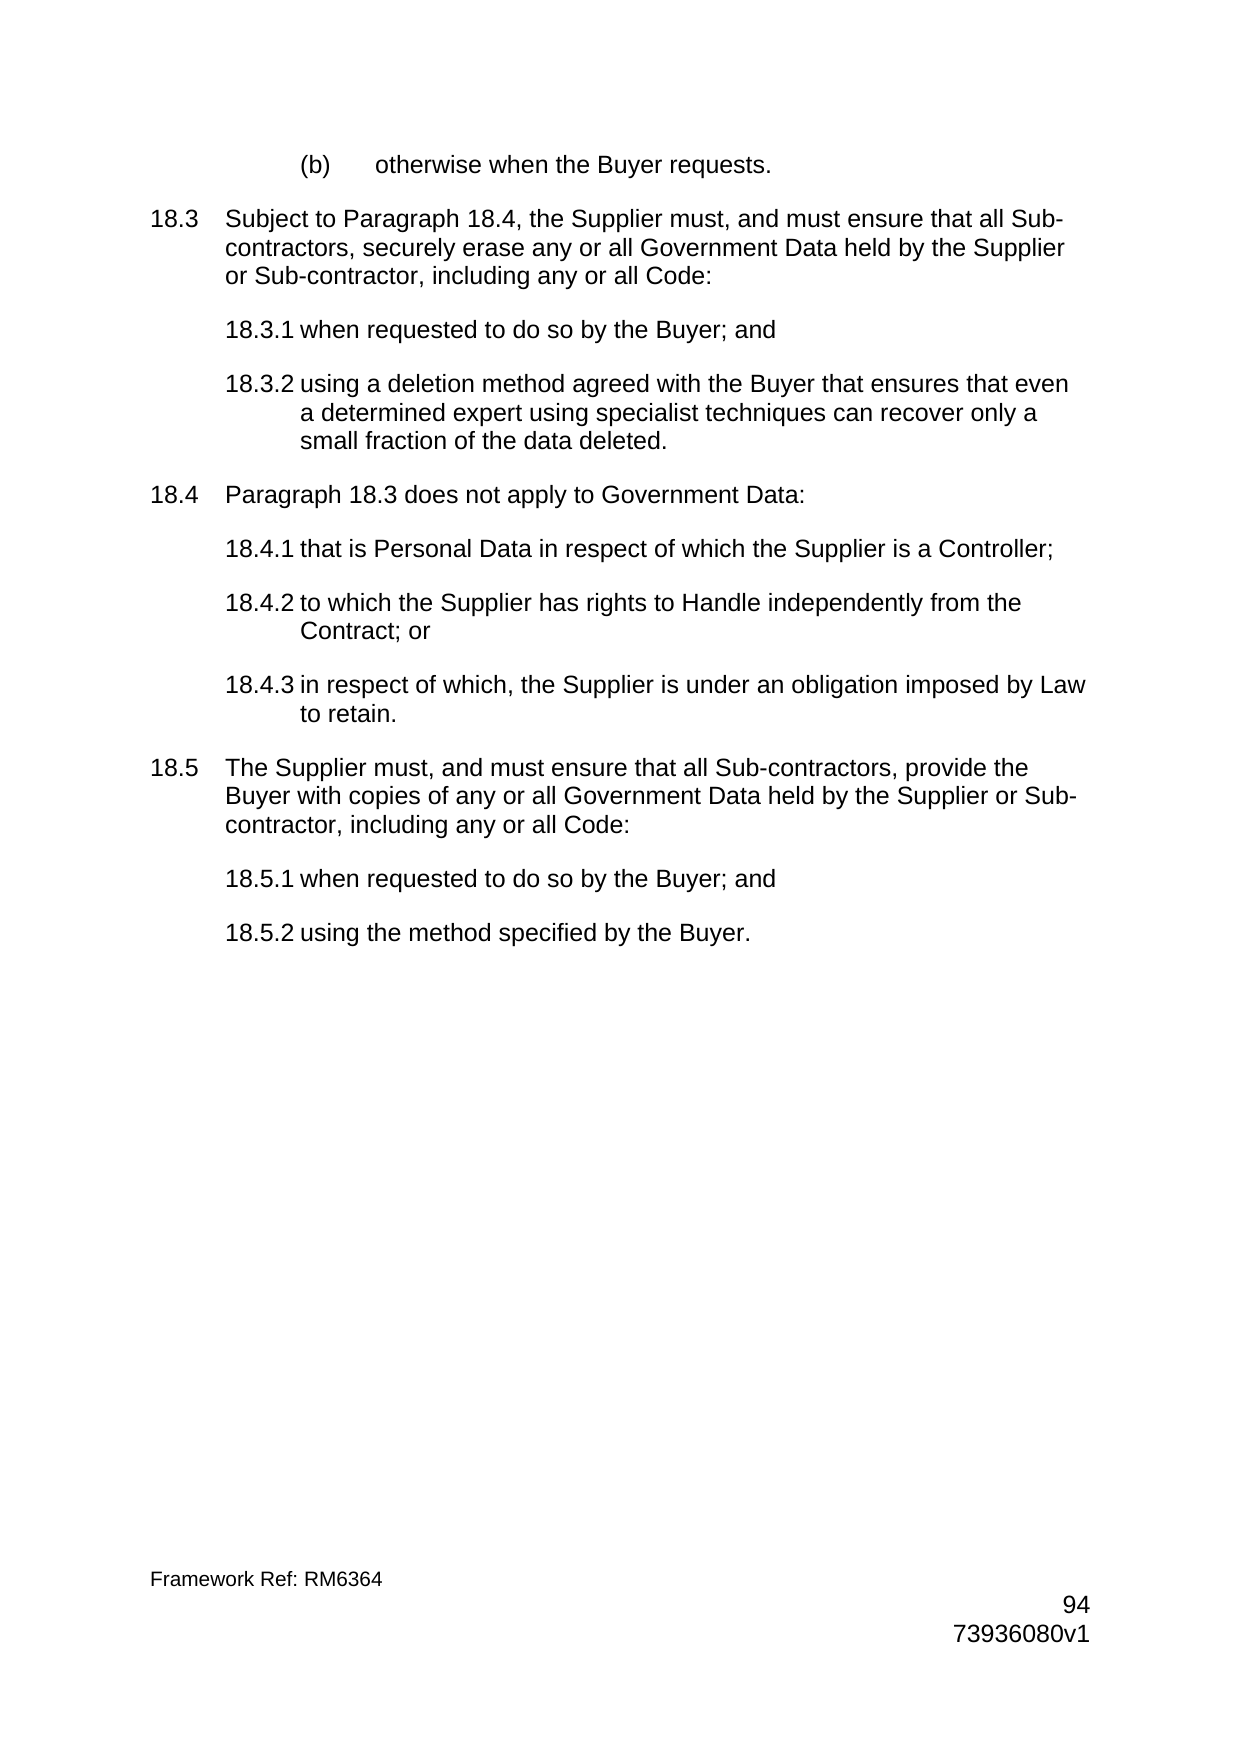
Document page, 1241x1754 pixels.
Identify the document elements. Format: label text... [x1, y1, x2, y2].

list The Supplier must, and must ensure that all Sub-contractors, provide the Buyer with copies of any or all Government Data held by the Supplier or Sub-contractor, including any or all Code: [150, 752, 1090, 839]
list using the method specified by the Buyer. [225, 917, 1090, 946]
list that is Personal Data in respect of which the Supplier is a Controller; [225, 534, 1090, 562]
list in respect of which, the Supplier is under an obligation imposed by Law to retain. [225, 670, 1090, 727]
list to which the Supplier has rights to Handle independently from the Contract; or [225, 587, 1090, 645]
list Subject to Paragraph 18.4, the Supplier must, and must ensure that all Sub-contractors, securely erase any or all Government Data held by the Supplier or Sub-contractor, including any or all Code: [150, 204, 1090, 290]
list when requested to do so by the Buyer; and [225, 864, 1090, 892]
list using a deletion method agreed with the Buyer that ensures that even a determined expert using specialist techniques can recover only a small fraction of the data deleted. [225, 369, 1090, 455]
list otherwise when the Buyer requests. [300, 150, 1090, 179]
list Paragraph 18.3 does not apply to Government Data: [150, 480, 1090, 509]
list when requested to do so by the Buyer; and [225, 315, 1090, 344]
